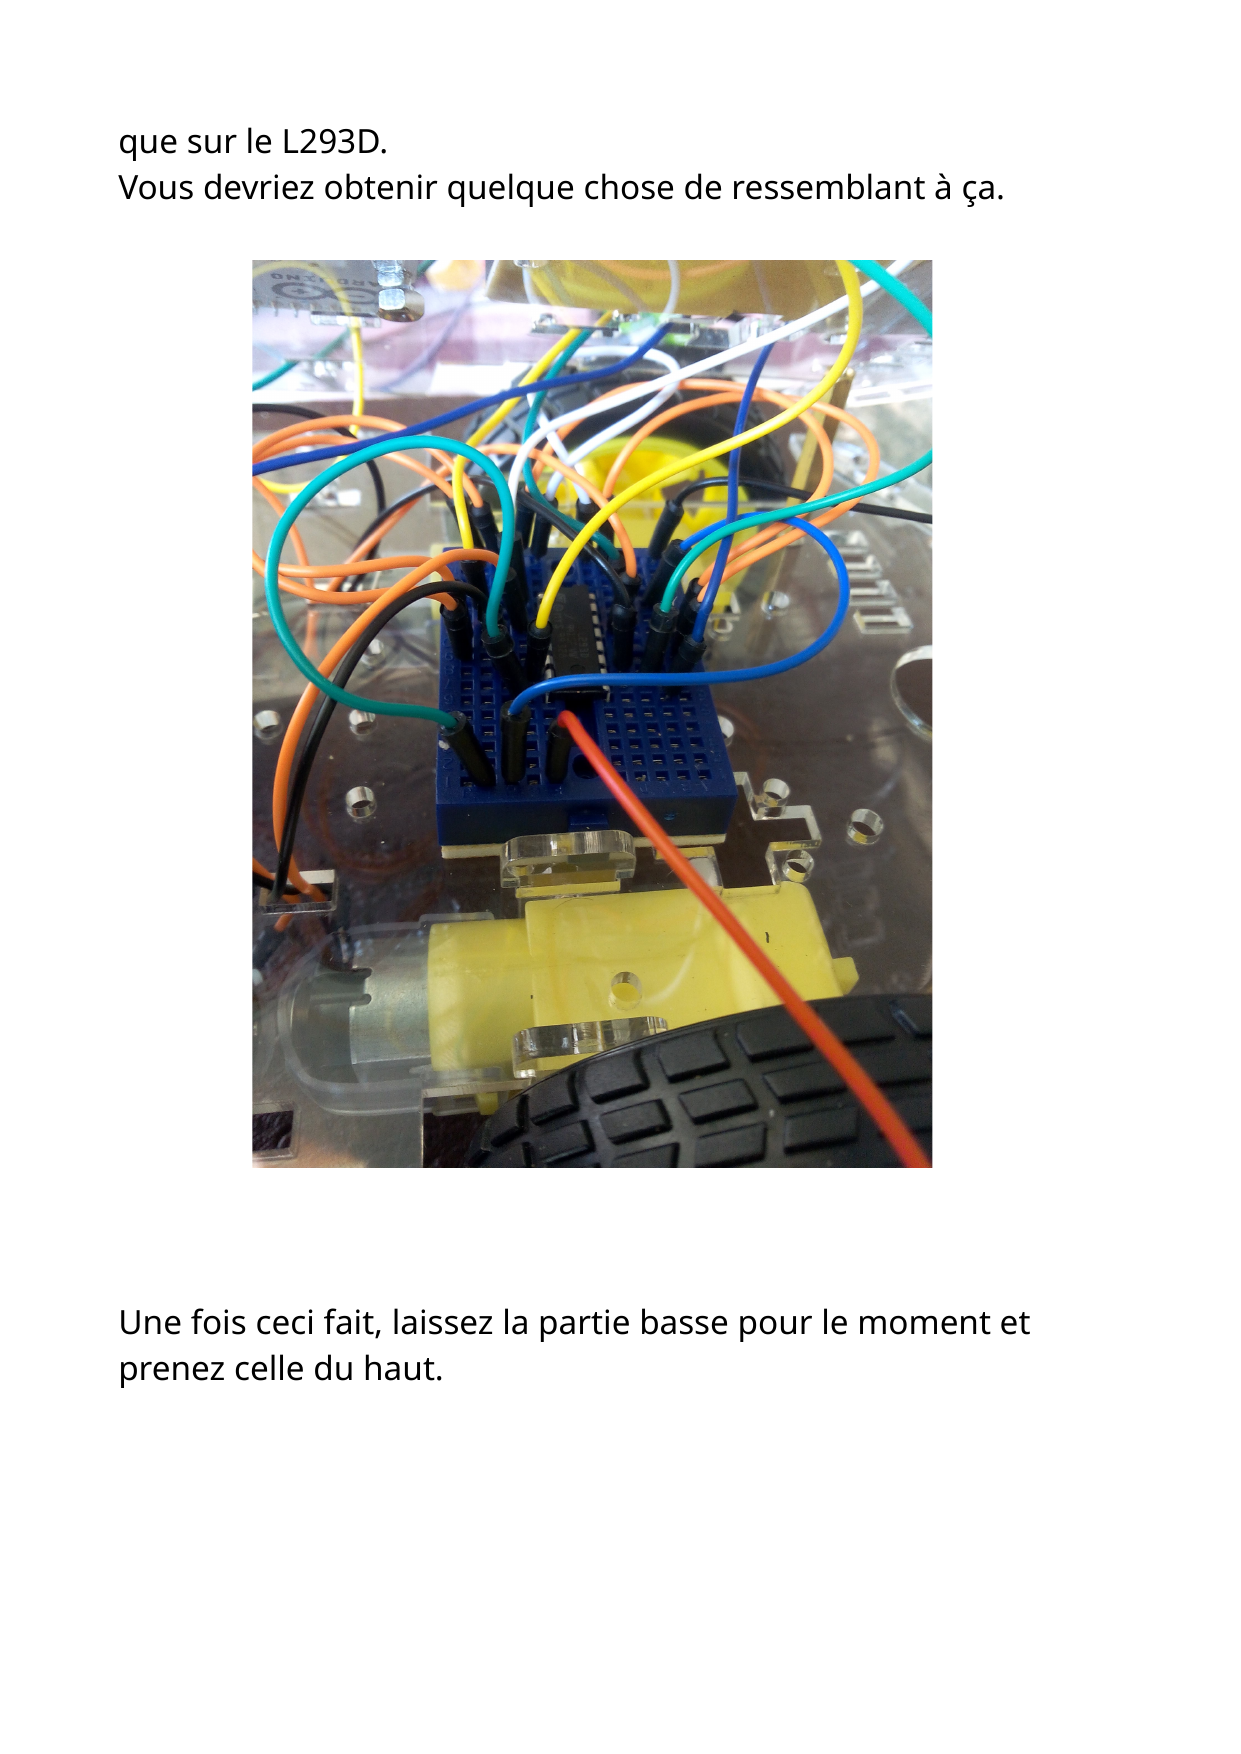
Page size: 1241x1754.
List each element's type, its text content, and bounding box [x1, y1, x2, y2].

picture [252, 260, 933, 1168]
text que sur le L293D. Vous devriez obtenir quelque chose de ressemblant à ça. [118, 118, 1122, 254]
text Une fois ceci fait, laissez la partie basse pour le moment et prenez celle du haut. [118, 1299, 1122, 1390]
